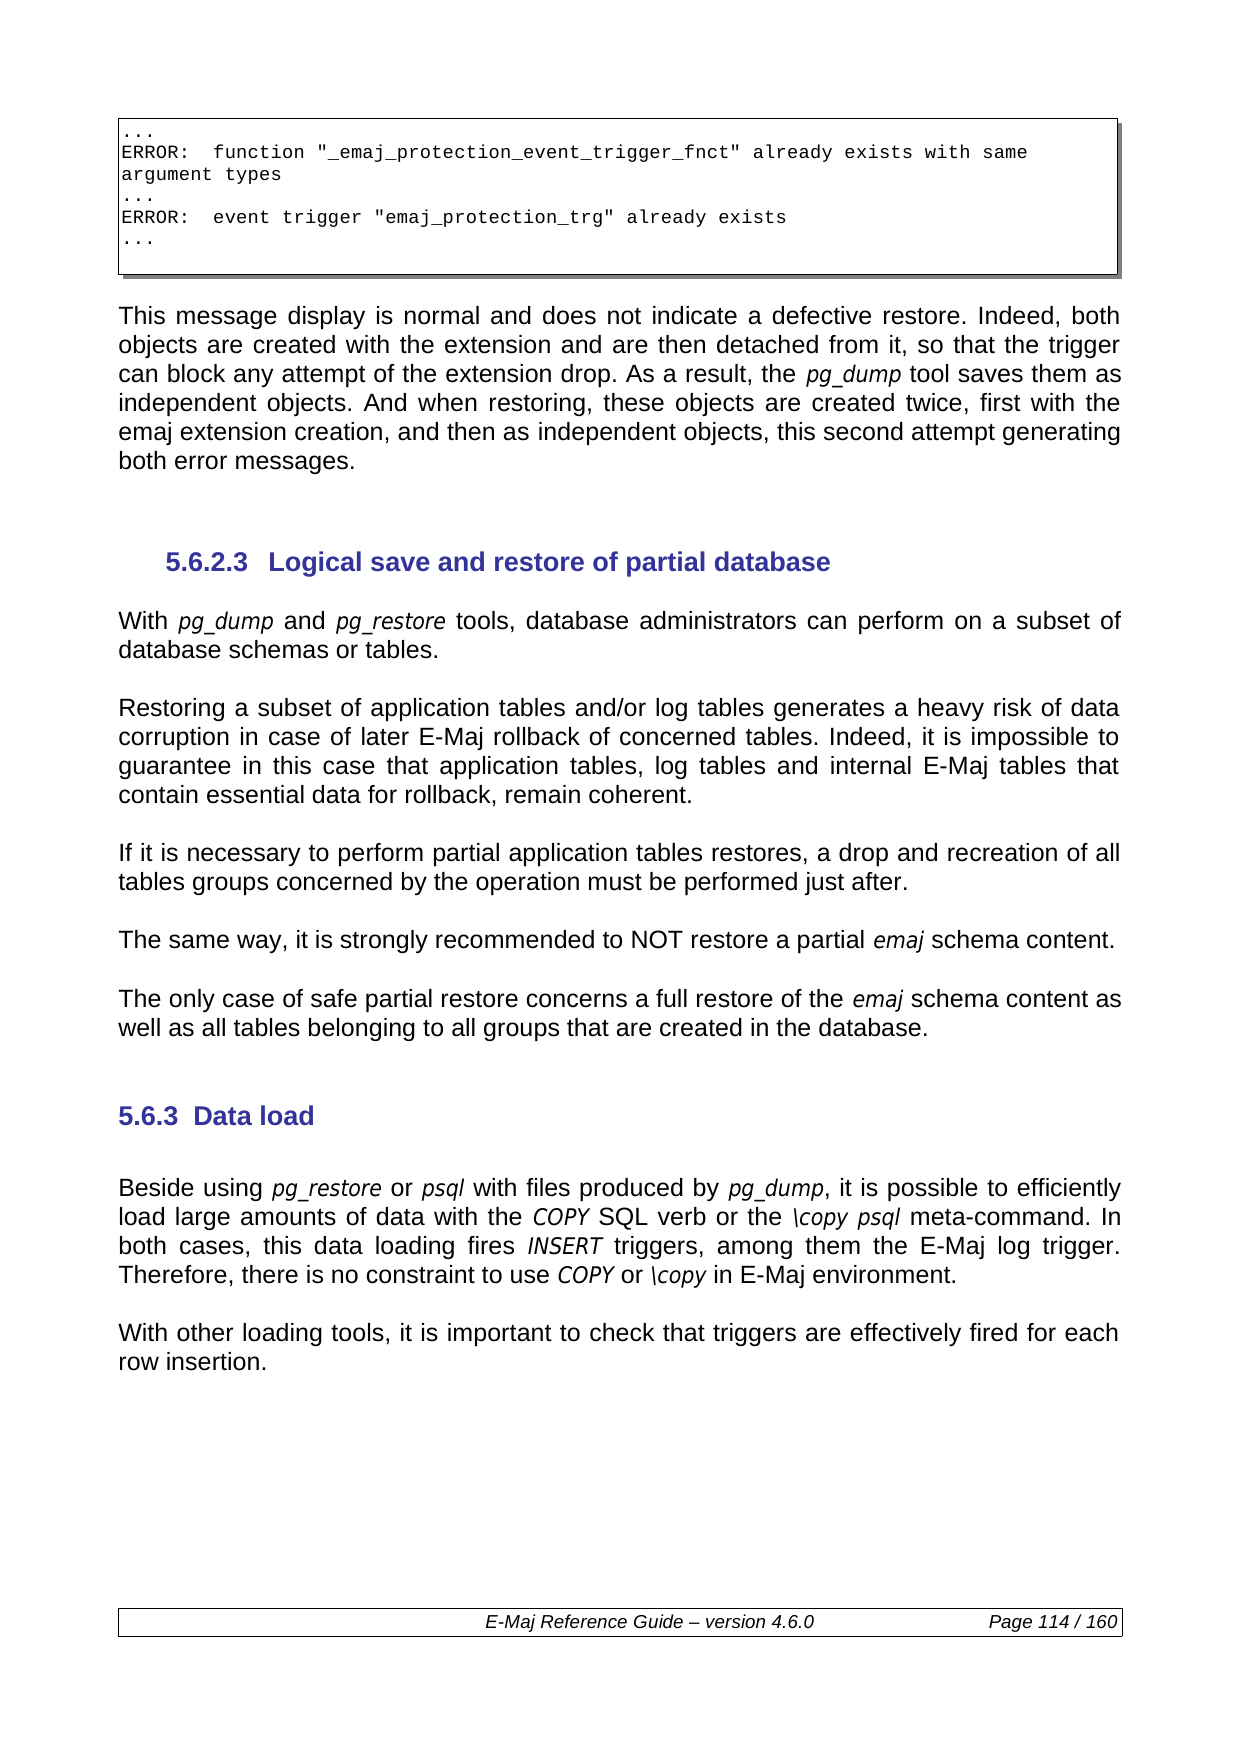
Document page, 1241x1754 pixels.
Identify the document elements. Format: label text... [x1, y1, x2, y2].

text This message display is normal and does not indicate a defective restore. Indeed, both objects are created with the extension and are then detached from it, so that the trigger can block any attempt of the extension drop. As a result, the pg_dump tool saves them as independent objects. And when restoring, these objects are created twice, first with the emaj extension creation, and then as independent objects, this second attempt generating both error messages. [118, 301, 1122, 475]
subtitle Logical save and restore of partial database [165, 546, 1122, 577]
text Restoring a subset of application tables and/or log tables generates a heavy risk of data corruption in case of later E-Maj rollback of concerned tables. Indeed, it is impossible to guarantee in this case that application tables, log tables and internal E-Maj tables that contain essential data for rollback, remain coherent. [118, 693, 1122, 809]
text ... [119, 225, 1117, 250]
text If it is necessary to perform partial application tables restores, a drop and recreation of all tables groups concerned by the operation must be performed just after. [118, 838, 1122, 896]
text The same way, it is strongly recommended to NOT restore a partial emaj schema content. [118, 925, 1122, 954]
text ERROR: event trigger "emaj_protection_trg" already exists [119, 204, 1117, 225]
text Beside using pg_restore or psql with files produced by pg_dump, it is possible to efficiently load large amounts of data with the COPY SQL verb or the \copy psql meta-command. In both cases, this data loading fires INSERT triggers, among them the E-Maj log trigger. Therefore, there is no constraint to use COPY or \copy in E-Maj environment. [118, 1172, 1122, 1289]
text ERROR: function "_emaj_protection_event_trigger_fnct" already exists with same argument types [119, 139, 1117, 182]
text ... [119, 182, 1117, 204]
text With other loading tools, it is important to check that triggers are effectively fired for each row insertion. [118, 1318, 1122, 1376]
text The only case of safe partial restore concerns a full restore of the emaj schema content as well as all tables belonging to all groups that are created in the database. [118, 983, 1122, 1042]
subtitle Data load [118, 1100, 1122, 1131]
text ... [119, 119, 1117, 139]
text With pg_dump and pg_restore tools, database administrators can perform on a subset of database schemas or tables. [118, 606, 1122, 664]
